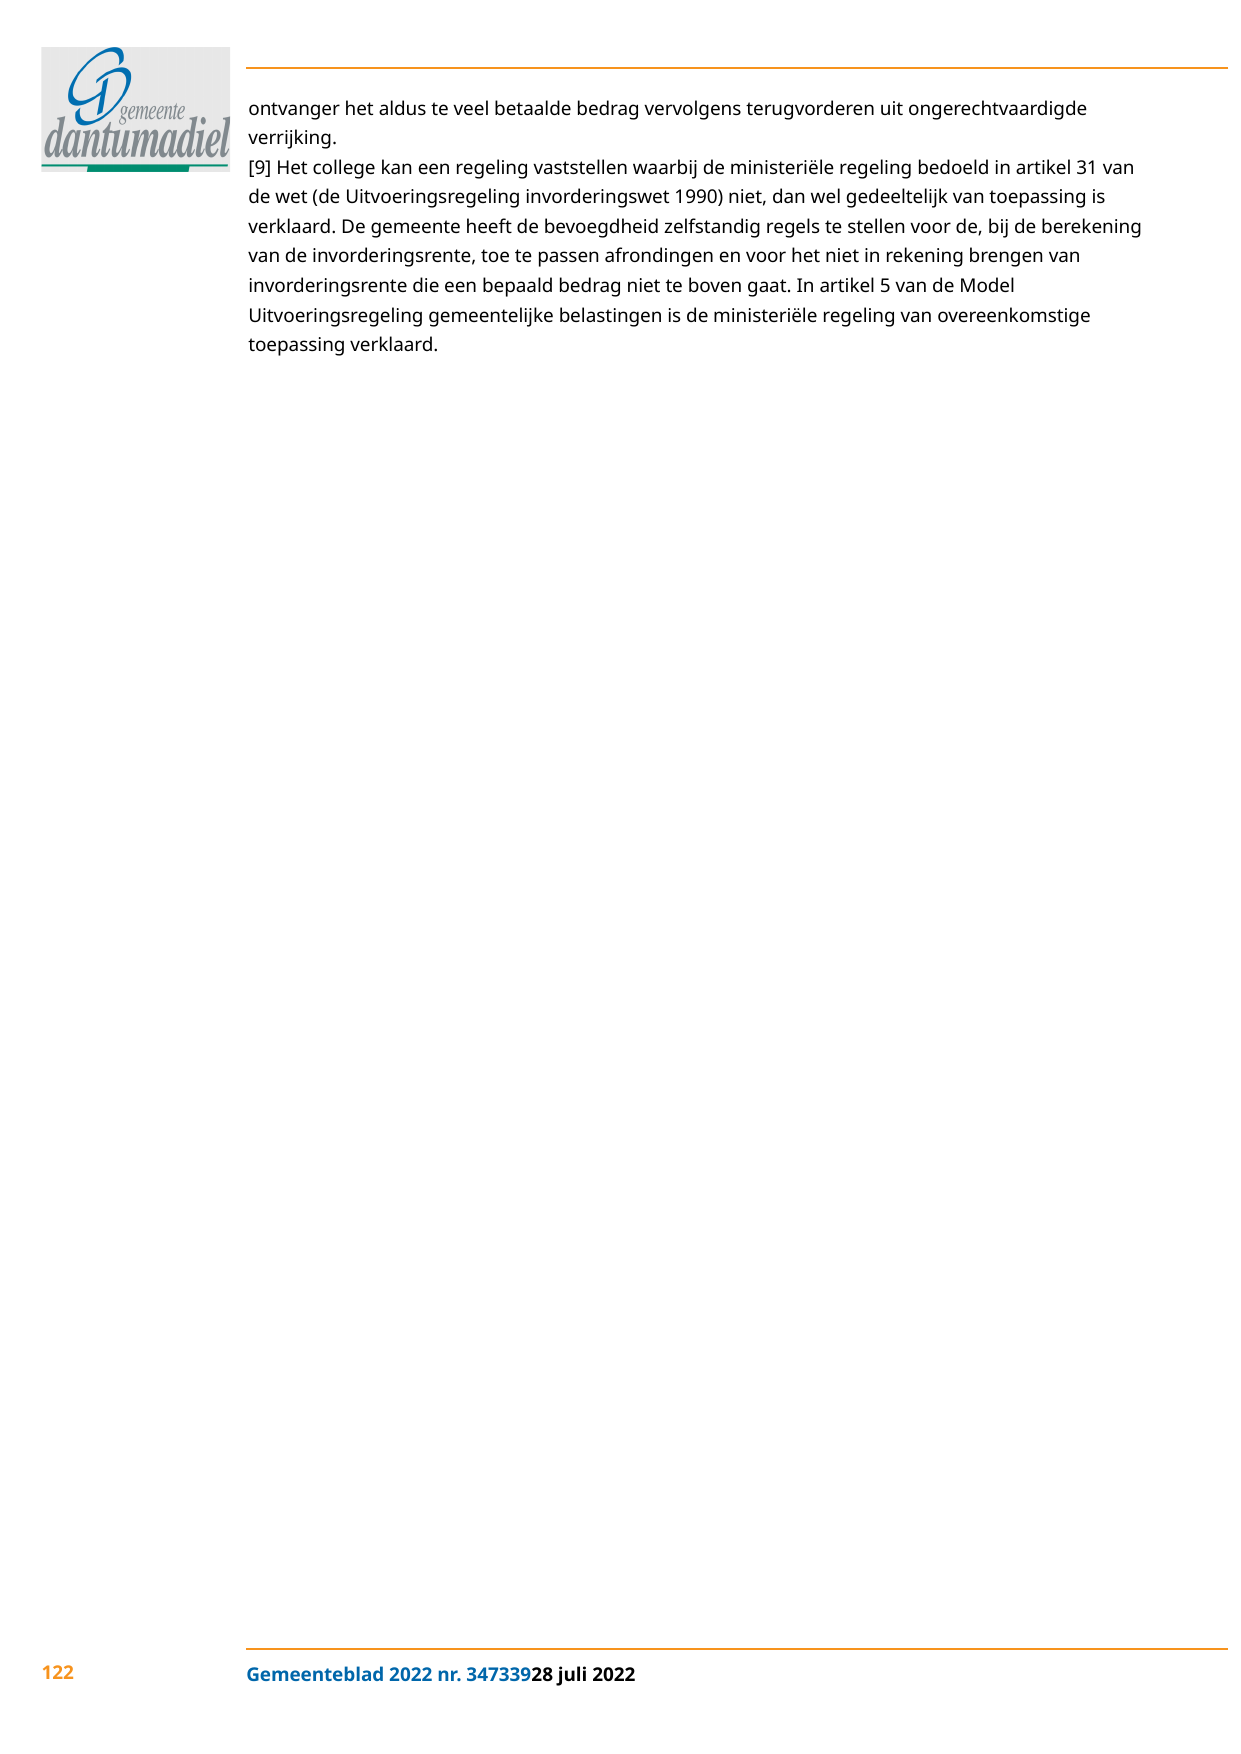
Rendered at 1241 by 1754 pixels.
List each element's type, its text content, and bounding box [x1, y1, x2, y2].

picture [41, 47, 231, 172]
text ontvanger het aldus te veel betaalde bedrag vervolgens terugvorderen uit ongerechtvaardigde verrijking. [248, 95, 1152, 150]
text [9] Het college kan een regeling vaststellen waarbij de ministeriële regeling bedoeld in artikel 31 van de wet (de Uitvoeringsregeling invorderingswet 1990) niet, dan wel gedeeltelijk van toepassing is verklaard. De gemeente heeft de bevoegdheid zelfstandig regels te stellen voor de, bij de berekening van de invorderingsrente, toe te passen afrondingen en voor het niet in rekening brengen van invorderingsrente die een bepaald bedrag niet te boven gaat. In artikel 5 van de Model Uitvoeringsregeling gemeentelijke belastingen is de ministeriële regeling van overeenkomstige toepassing verklaard. [248, 154, 1152, 357]
